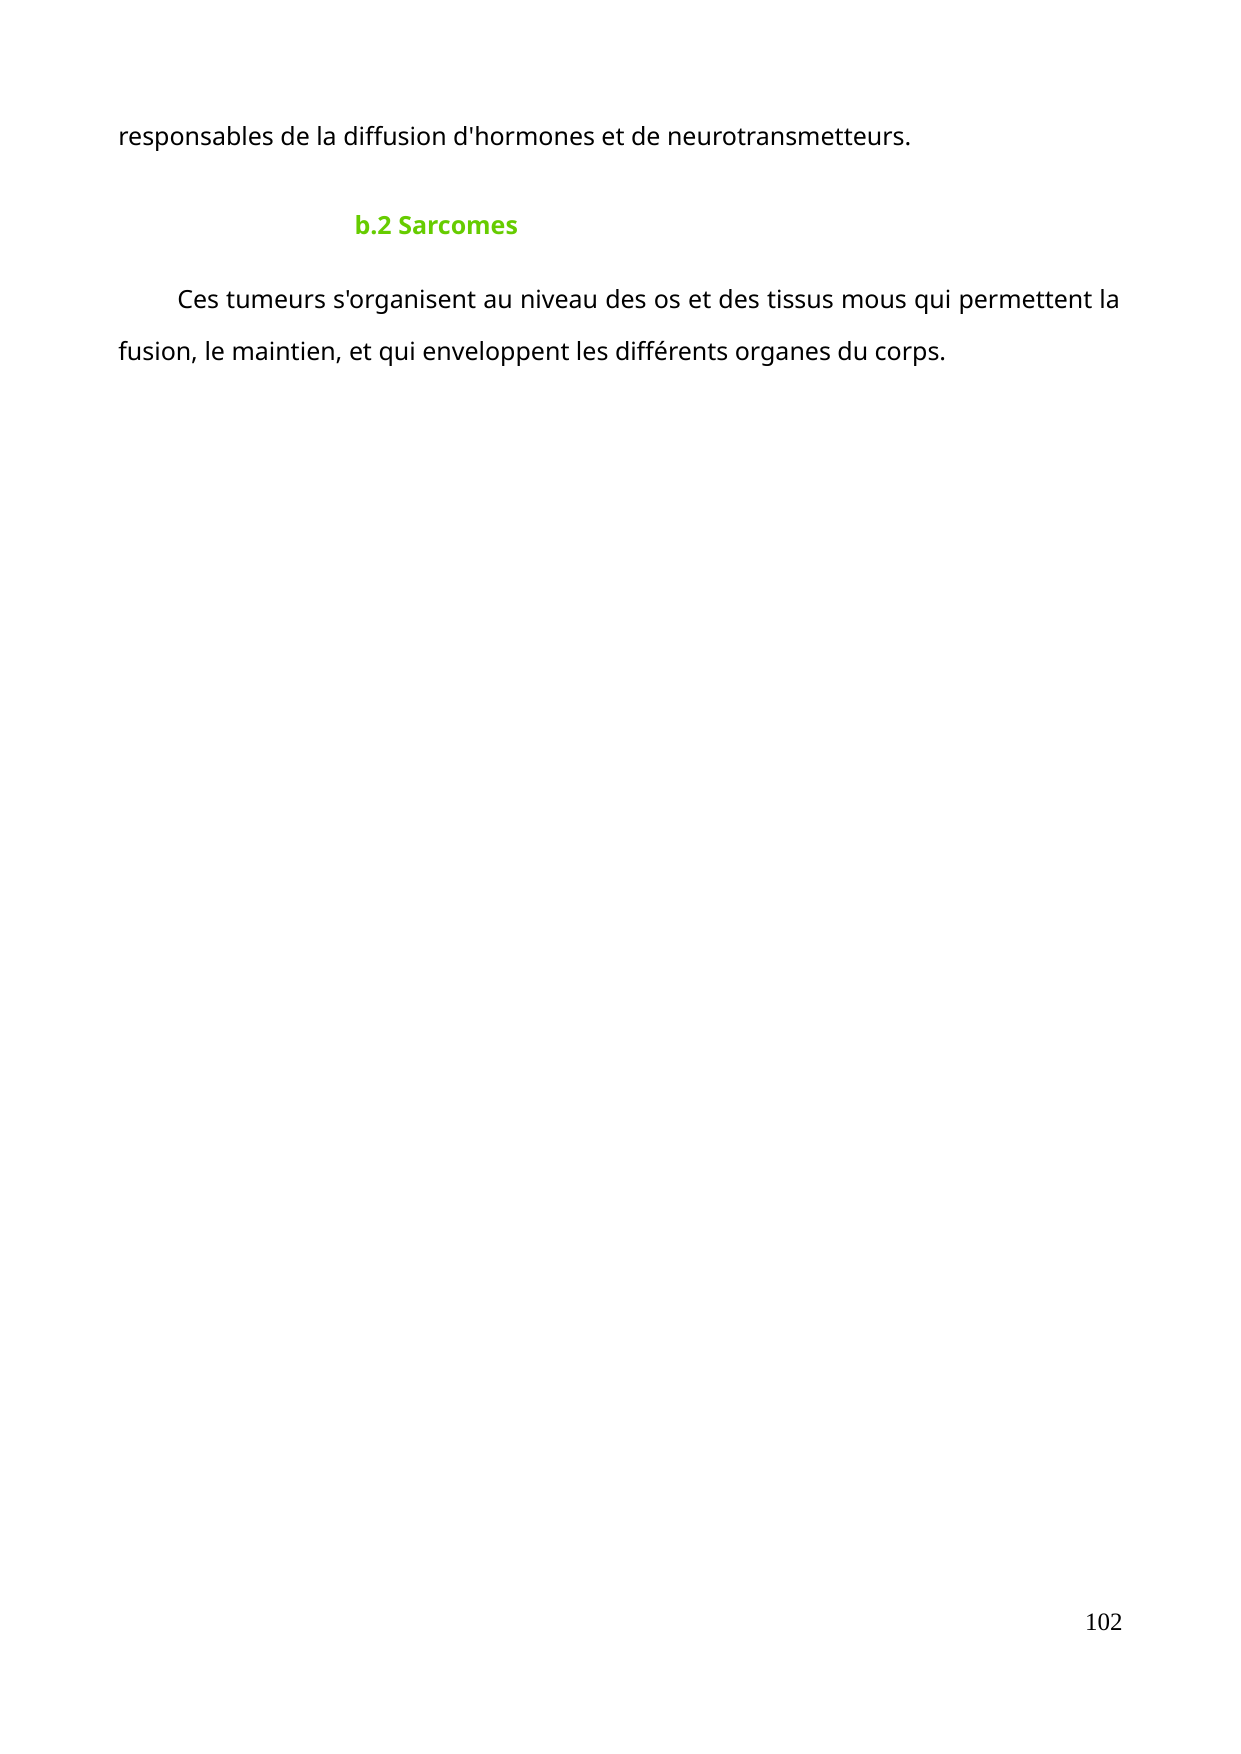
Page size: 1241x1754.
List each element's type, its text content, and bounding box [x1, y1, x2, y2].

text b.2 Sarcomes [118, 203, 1122, 243]
text Ces tumeurs s'organisent au niveau des os et des tissus mous qui permettent la fusion, le maintien, et qui enveloppent les différents organes du corps. [118, 277, 1122, 368]
text responsables de la diffusion d'hormones et de neurotransmetteurs. [118, 118, 1122, 152]
